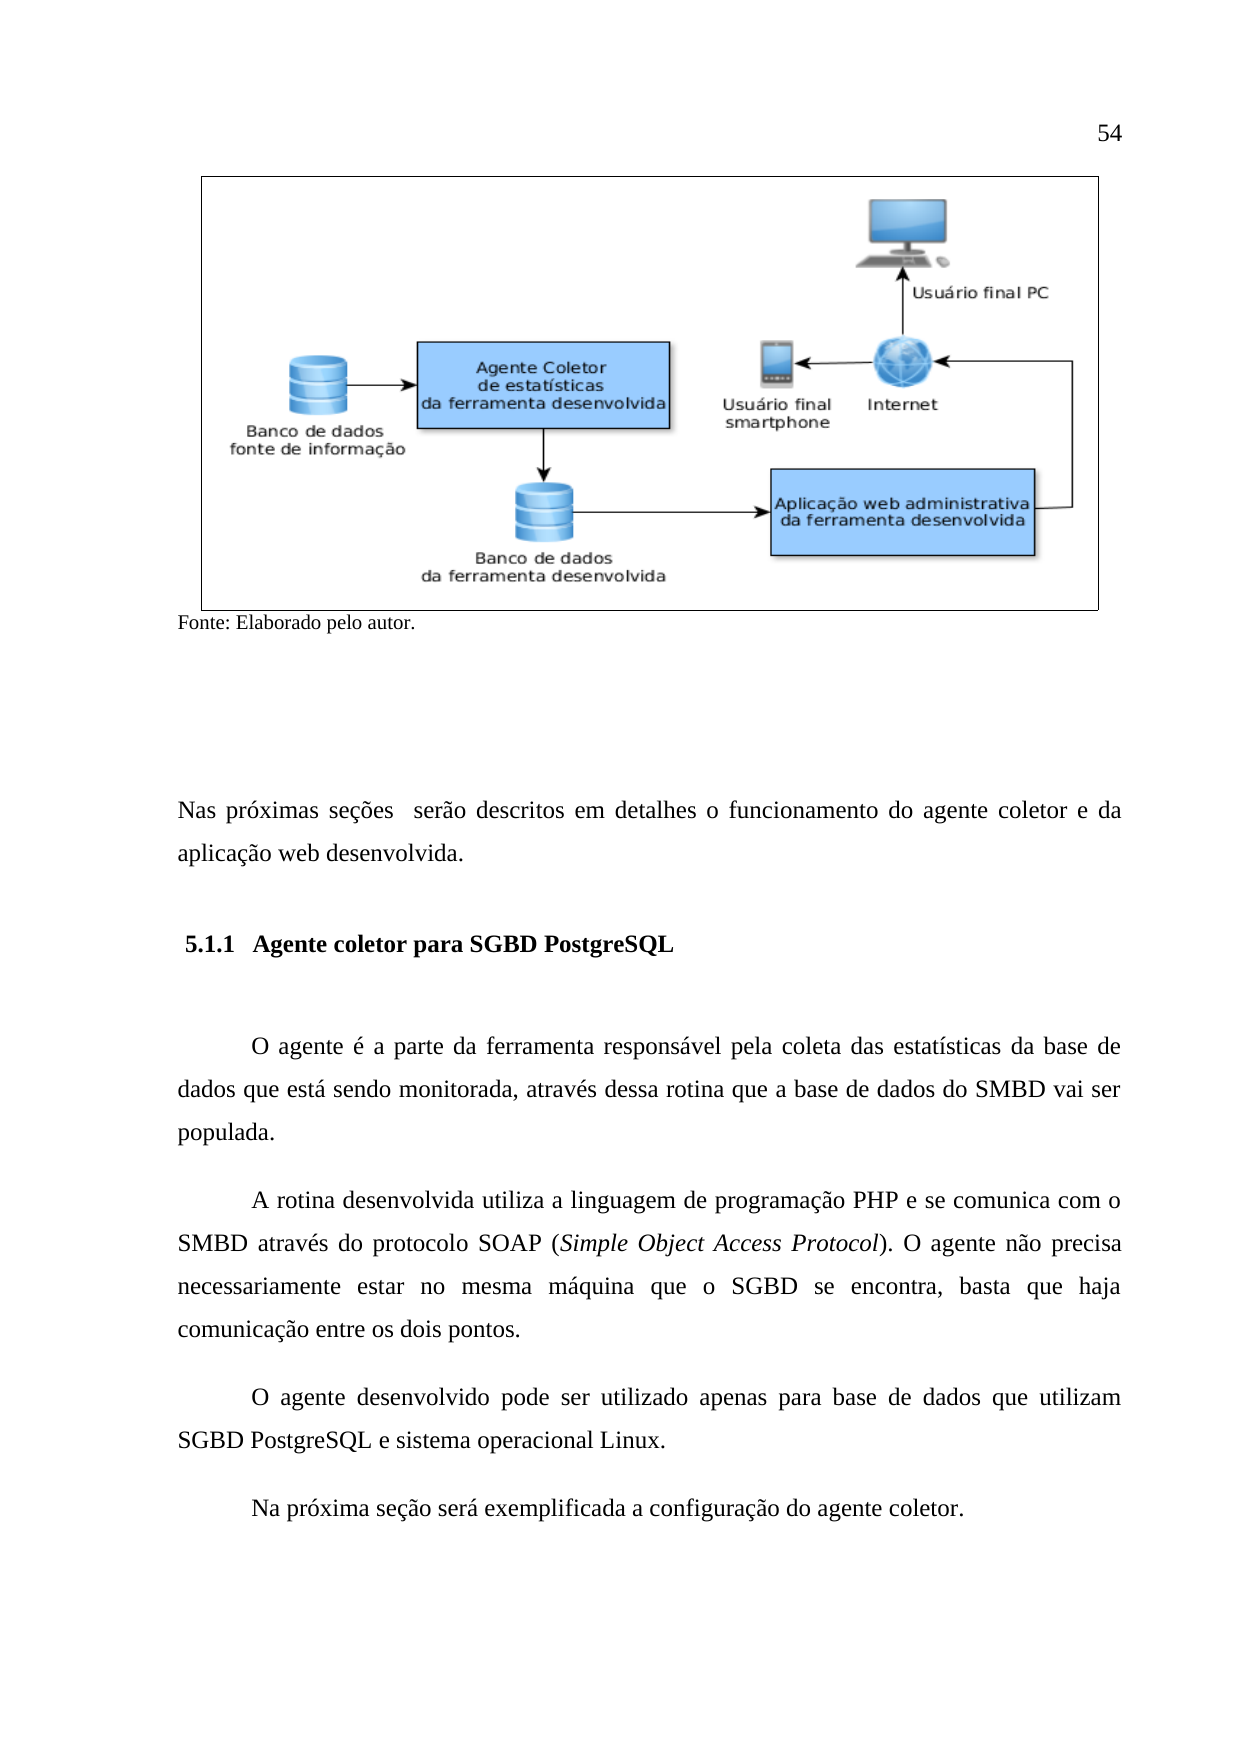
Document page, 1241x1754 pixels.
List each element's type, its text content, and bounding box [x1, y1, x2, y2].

list Agente coletor para SGBD PostgreSQL [185, 929, 1122, 958]
text Na próxima seção será exemplificada a configuração do agente coletor. [177, 1493, 1122, 1522]
picture [204, 179, 1095, 607]
text Nas próximas seções serão descritos em detalhes o funcionamento do agente coletor e da aplicação web desenvolvida. [177, 795, 1122, 867]
text Fonte: Elaborado pelo autor. [177, 607, 1122, 634]
text A rotina desenvolvida utiliza a linguagem de programação PHP e se comunica com o SMBD através do protocolo SOAP (Simple Object Access Protocol). O agente não precisa necessariamente estar no mesma máquina que o SGBD se encontra, basta que haja comunicação entre os dois pontos. [177, 1185, 1122, 1343]
text O agente é a parte da ferramenta responsável pela coleta das estatísticas da base de dados que está sendo monitorada, através dessa rotina que a base de dados do SMBD vai ser populada. [177, 1031, 1122, 1146]
text O agente desenvolvido pode ser utilizado apenas para base de dados que utilizam SGBD PostgreSQL e sistema operacional Linux. [177, 1382, 1122, 1454]
